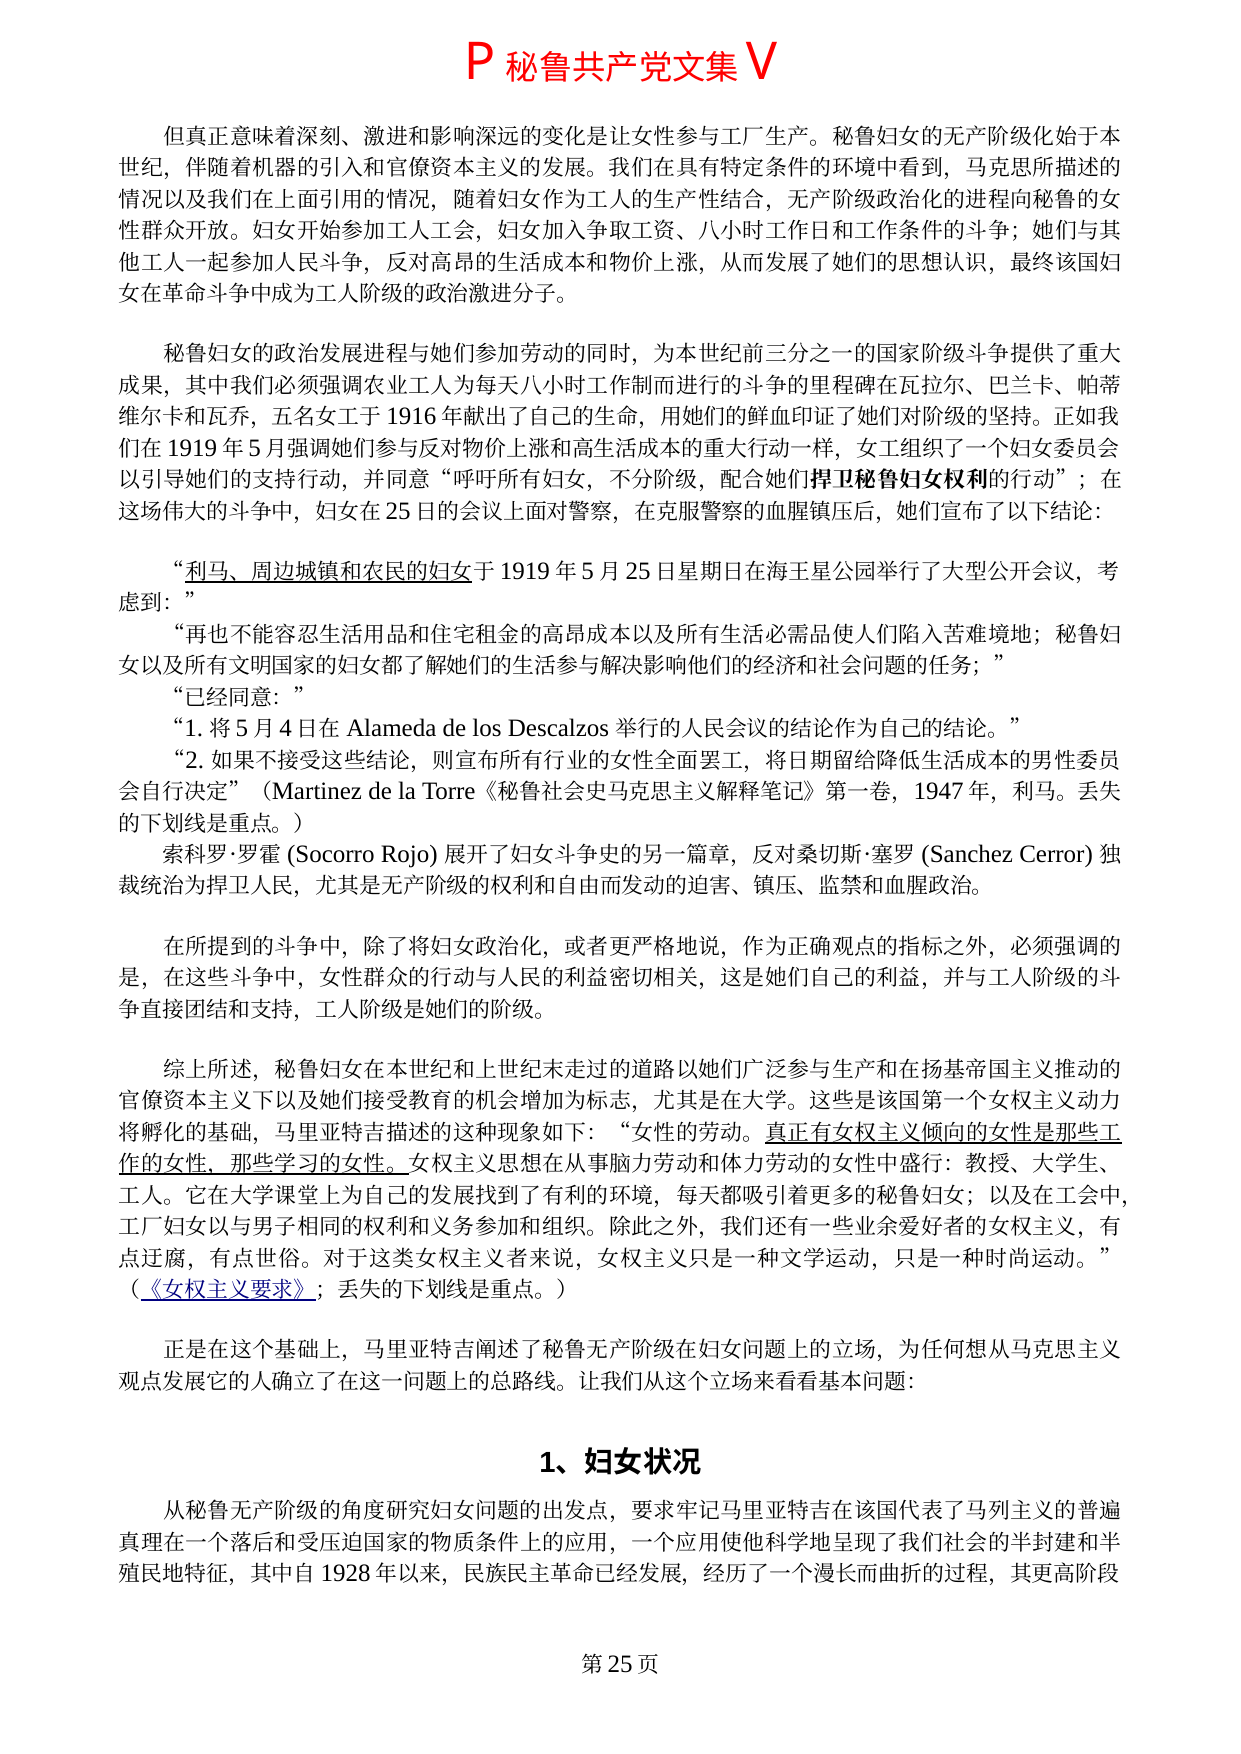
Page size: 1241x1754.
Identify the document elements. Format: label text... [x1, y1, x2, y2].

text 在所提到的斗争中，除了将妇女政治化，或者更严格地说，作为正确观点的指标之外，必须强调的是，在这些斗争中，女性群众的行动与人民的利益密切相关，这是她们自己的利益，并与工人阶级的斗争直接团结和支持，工人阶级是她们的阶级。 [118, 929, 1122, 1023]
text 索科罗·罗霍 (Socorro Rojo) 展开了妇女斗争史的另一篇章，反对桑切斯·塞罗 (Sanchez Cerror) 独裁统治为捍卫人民，尤其是无产阶级的权利和自由而发动的迫害、镇压、监禁和血腥政治。 [118, 837, 1122, 900]
text 秘鲁妇女的政治发展进程与她们参加劳动的同时，为本世纪前三分之一的国家阶级斗争提供了重大成果，其中我们必须强调农业工人为每天八小时工作制而进行的斗争的里程碑在瓦拉尔、巴兰卡、帕蒂维尔卡和瓦乔，五名女工于1916年献出了自己的生命，用她们的鲜血印证了她们对阶级的坚持。正如我们在1919年5月强调她们参与反对物价上涨和高生活成本的重大行动一样，女工组织了一个妇女委员会以引导她们的支持行动，并同意“呼吁所有妇女，不分阶级，配合她们捍卫秘鲁妇女权利的行动”；在这场伟大的斗争中，妇女在25日的会议上面对警察，在克服警察的血腥镇压后，她们宣布了以下结论： [118, 337, 1122, 525]
text “利马、周边城镇和农民的妇女于1919年5月25日星期日在海王星公园举行了大型公开会议，考虑到：” [118, 554, 1122, 617]
text 从秘鲁无产阶级的角度研究妇女问题的出发点，要求牢记马里亚特吉在该国代表了马列主义的普遍真理在一个落后和受压迫国家的物质条件上的应用，一个应用使他科学地呈现了我们社会的半封建和半殖民地特征，其中自1928年以来，民族民主革命已经发展，经历了一个漫长而曲折的过程，其更高阶段 [118, 1493, 1122, 1588]
text “已经同意：” [118, 680, 1122, 711]
text “再也不能容忍生活用品和住宅租金的高昂成本以及所有生活必需品使人们陷入苦难境地；秘鲁妇女以及所有文明国家的妇女都了解她们的生活参与解决影响他们的经济和社会问题的任务；” [118, 617, 1122, 680]
text “2. 如果不接受这些结论，则宣布所有行业的女性全面罢工，将日期留给降低生活成本的男性委员会自行决定”（Martinez de la Torre《秘鲁社会史马克思主义解释笔记》第一卷，1947年，利马。丢失的下划线是重点。） [118, 743, 1122, 837]
text 但真正意味着深刻、激进和影响深远的变化是让女性参与工厂生产。秘鲁妇女的无产阶级化始于本世纪，伴随着机器的引入和官僚资本主义的发展。我们在具有特定条件的环境中看到，马克思所描述的情况以及我们在上面引用的情况，随着妇女作为工人的生产性结合，无产阶级政治化的进程向秘鲁的女性群众开放。妇女开始参加工人工会，妇女加入争取工资、八小时工作日和工作条件的斗争；她们与其他工人一起参加人民斗争，反对高昂的生活成本和物价上涨，从而发展了她们的思想认识，最终该国妇女在革命斗争中成为工人阶级的政治激进分子。 [118, 119, 1122, 308]
text 综上所述，秘鲁妇女在本世纪和上世纪末走过的道路以她们广泛参与生产和在扬基帝国主义推动的官僚资本主义下以及她们接受教育的机会增加为标志，尤其是在大学。这些是该国第一个女权主义动力将孵化的基础，马里亚特吉描述的这种现象如下：“女性的劳动。真正有女权主义倾向的女性是那些工作的女性，那些学习的女性。女权主义思想在从事脑力劳动和体力劳动的女性中盛行：教授、大学生、工人。它在大学课堂上为自己的发展找到了有利的环境，每天都吸引着更多的秘鲁妇女；以及在工会中，工厂妇女以与男子相同的权利和义务参加和组织。除此之外，我们还有一些业余爱好者的女权主义，有点迂腐，有点世俗。对于这类女权主义者来说，女权主义只是一种文学运动，只是一种时尚运动。”（《女权主义要求》；丢失的下划线是重点。） [118, 1052, 1122, 1304]
text 正是在这个基础上，马里亚特吉阐述了秘鲁无产阶级在妇女问题上的立场，为任何想从马克思主义观点发展它的人确立了在这一问题上的总路线。让我们从这个立场来看看基本问题： [118, 1332, 1122, 1395]
subtitle 1、妇女状况 [118, 1439, 1122, 1481]
text “1. 将5月4日在 Alameda de los Descalzos 举行的人民会议的结论作为自己的结论。” [118, 711, 1122, 743]
